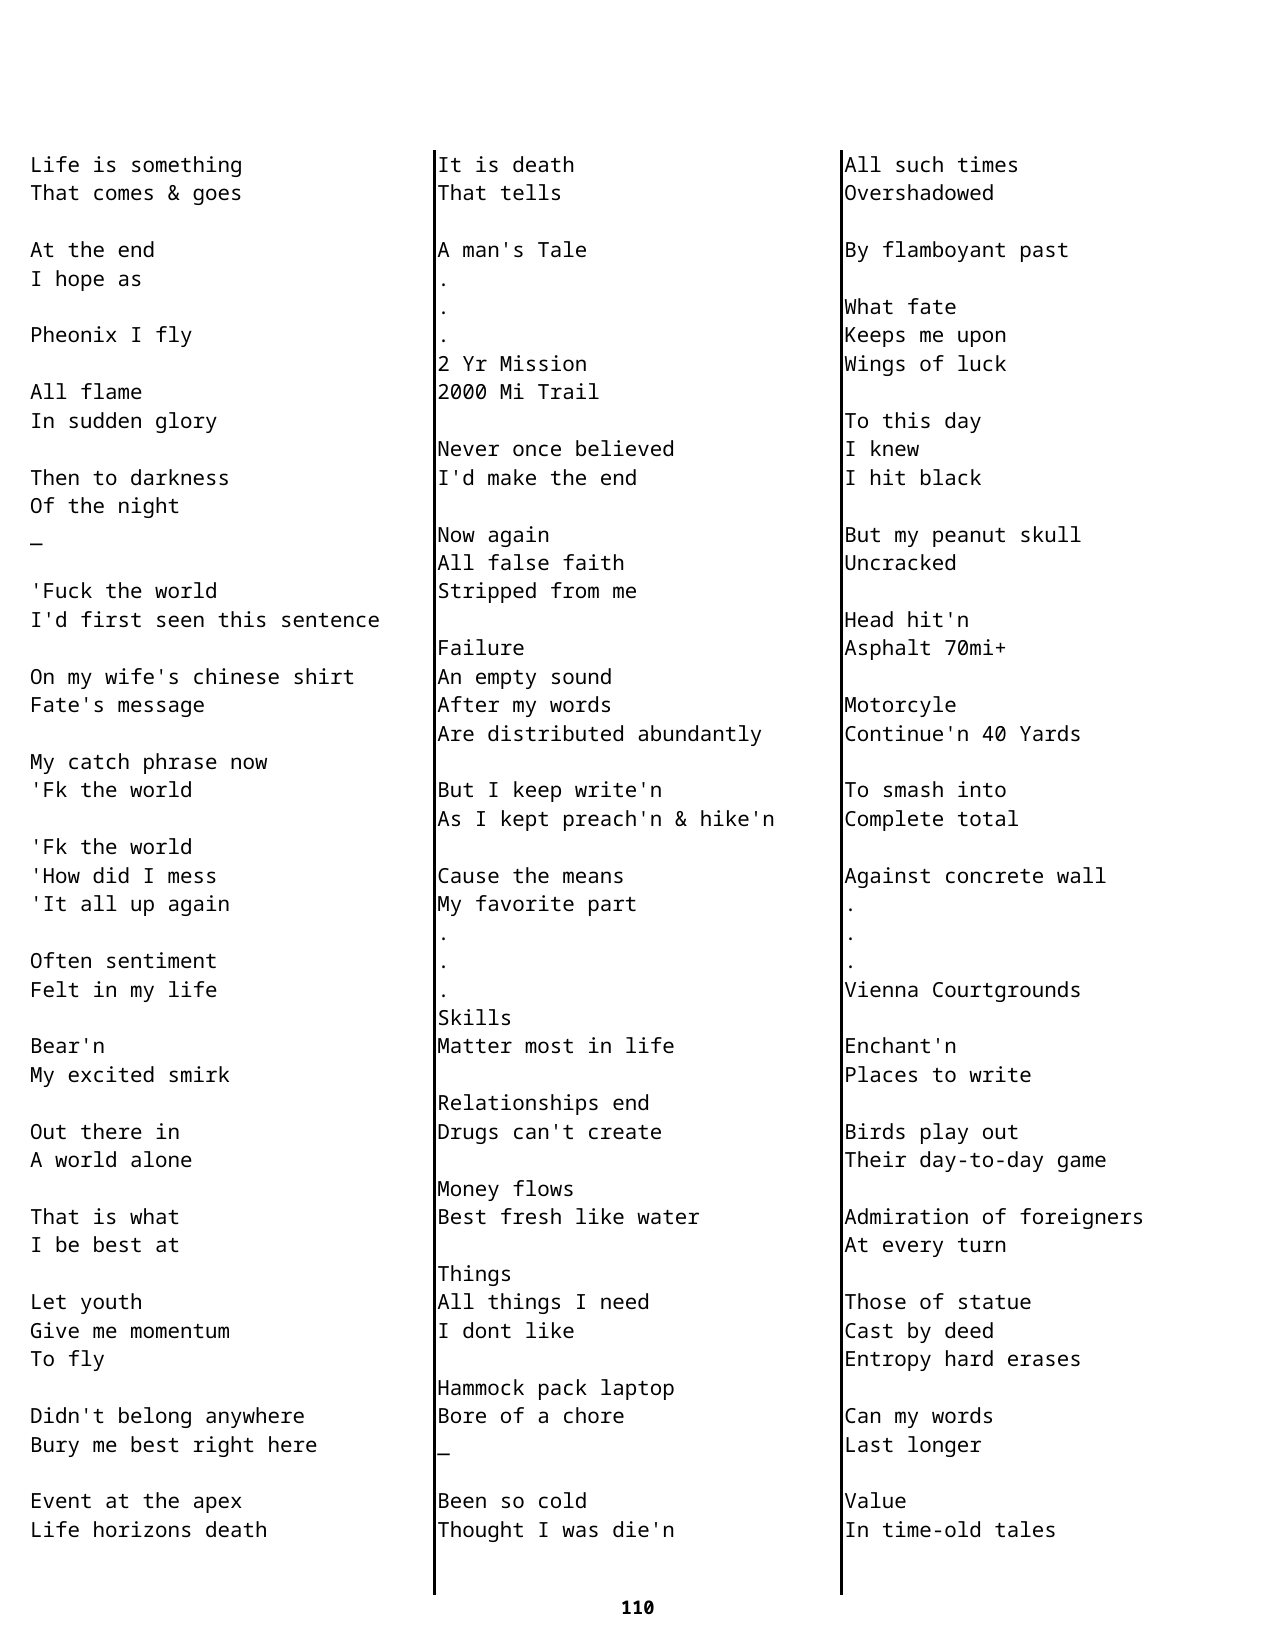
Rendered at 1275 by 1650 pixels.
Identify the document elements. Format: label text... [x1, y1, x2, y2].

text That tells [437, 178, 838, 207]
text 'Fk the world [30, 776, 431, 804]
text Life horizons death [30, 1515, 431, 1543]
text . [844, 918, 1245, 946]
text But I keep write'n [437, 776, 838, 804]
text All false faith [437, 548, 838, 577]
text Often sentiment [30, 946, 431, 975]
text Been so cold [437, 1487, 838, 1515]
text Motorcyle [844, 690, 1245, 719]
text Life is something [30, 150, 431, 178]
text Then to darkness [30, 463, 431, 491]
text I hope as [30, 264, 431, 292]
text Entropy hard erases [844, 1344, 1245, 1373]
text Cast by deed [844, 1316, 1245, 1344]
text Pheonix I fly [30, 321, 431, 349]
text I'd first seen this sentence [30, 605, 431, 633]
text Are distributed abundantly [437, 719, 838, 747]
text My catch phrase now [30, 747, 431, 776]
text Didn't belong anywhere [30, 1401, 431, 1430]
text . [437, 975, 838, 1003]
text I'd make the end [437, 463, 838, 491]
text Matter most in life [437, 1032, 838, 1060]
text In sudden glory [30, 406, 431, 434]
text Places to write [844, 1060, 1245, 1088]
text Can my words [844, 1401, 1245, 1430]
text Overshadowed [844, 178, 1245, 207]
text Never once believed [437, 434, 838, 463]
text To this day [844, 406, 1245, 434]
text Out there in [30, 1117, 431, 1145]
text It is death [437, 150, 838, 178]
text I knew [844, 434, 1245, 463]
text My excited smirk [30, 1060, 431, 1088]
text Bore of a chore [437, 1401, 838, 1430]
text . [437, 264, 838, 292]
text Of the night [30, 491, 431, 520]
text Fate's message [30, 690, 431, 719]
text Wings of luck [844, 349, 1245, 377]
text A man's Tale [437, 235, 838, 264]
text Asphalt 70mi+ [844, 633, 1245, 662]
text Keeps me upon [844, 321, 1245, 349]
text At every turn [844, 1231, 1245, 1259]
text Thought I was die'n [437, 1515, 838, 1543]
text To smash into [844, 776, 1245, 804]
text 'It all up again [30, 889, 431, 918]
text As I kept preach'n & hike'n [437, 804, 838, 832]
text I be best at [30, 1231, 431, 1259]
text In time-old tales [844, 1515, 1245, 1543]
text Failure [437, 633, 838, 662]
text . [437, 918, 838, 946]
text My favorite part [437, 889, 838, 918]
text . [437, 321, 838, 349]
text Hammock pack laptop [437, 1373, 838, 1401]
text To fly [30, 1344, 431, 1373]
text All flame [30, 377, 431, 406]
text Uncracked [844, 548, 1245, 577]
text Skills [437, 1003, 838, 1032]
text I hit black [844, 463, 1245, 491]
text Money flows [437, 1174, 838, 1202]
text Felt in my life [30, 975, 431, 1003]
text Continue'n 40 Yards [844, 719, 1245, 747]
text Event at the apex [30, 1487, 431, 1515]
text 2000 Mi Trail [437, 377, 838, 406]
text Enchant'n [844, 1032, 1245, 1060]
text Let youth [30, 1287, 431, 1316]
text Bear'n [30, 1032, 431, 1060]
text Give me momentum [30, 1316, 431, 1344]
text Things [437, 1259, 838, 1287]
text Head hit'n [844, 605, 1245, 633]
text 'Fk the world [30, 832, 431, 861]
text Cause the means [437, 861, 838, 889]
text All things I need [437, 1287, 838, 1316]
text Best fresh like water [437, 1202, 838, 1231]
text Admiration of foreigners [844, 1202, 1245, 1231]
text _ [437, 1430, 838, 1458]
text . [437, 292, 838, 321]
text That is what [30, 1202, 431, 1231]
text What fate [844, 292, 1245, 321]
text That comes & goes [30, 178, 431, 207]
text An empty sound [437, 662, 838, 690]
text By flamboyant past [844, 235, 1245, 264]
text Value [844, 1487, 1245, 1515]
text Now again [437, 520, 838, 548]
text Complete total [844, 804, 1245, 832]
text A world alone [30, 1145, 431, 1174]
text All such times [844, 150, 1245, 178]
text But my peanut skull [844, 520, 1245, 548]
text After my words [437, 690, 838, 719]
text Stripped from me [437, 577, 838, 605]
text 'Fuck the world [30, 577, 431, 605]
text . [844, 889, 1245, 918]
text Relationships end [437, 1088, 838, 1117]
text At the end [30, 235, 431, 264]
text Last longer [844, 1430, 1245, 1458]
text Their day-to-day game [844, 1145, 1245, 1174]
text 2 Yr Mission [437, 349, 838, 377]
text I dont like [437, 1316, 838, 1344]
text . [844, 946, 1245, 975]
text Vienna Courtgrounds [844, 975, 1245, 1003]
text Bury me best right here [30, 1430, 431, 1458]
text Those of statue [844, 1287, 1245, 1316]
text _ [30, 520, 431, 548]
text 'How did I mess [30, 861, 431, 889]
text Birds play out [844, 1117, 1245, 1145]
text On my wife's chinese shirt [30, 662, 431, 690]
text Against concrete wall [844, 861, 1245, 889]
text Drugs can't create [437, 1117, 838, 1145]
text . [437, 946, 838, 975]
